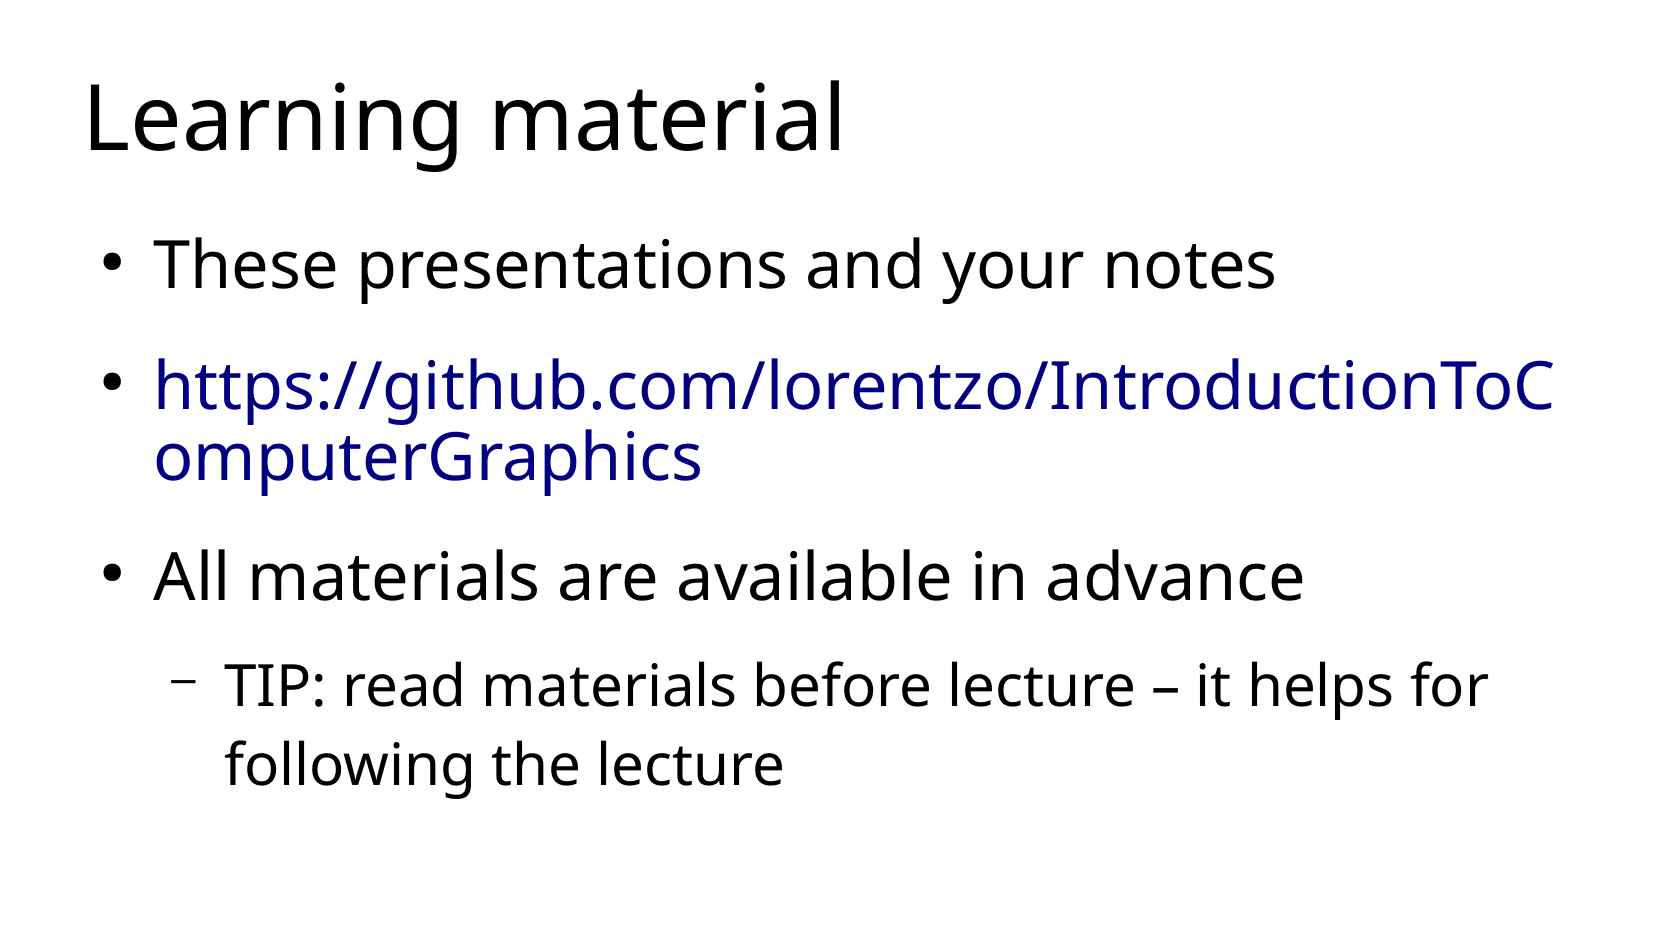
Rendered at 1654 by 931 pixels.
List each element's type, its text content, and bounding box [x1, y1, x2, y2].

title Learning material [82, 37, 1571, 193]
list These presentations and your notes https://github.com/lorentzo/IntroductionToComputerGraphics All materials are available in advance TIP: read materials before lecture – it helps for following the lecture [82, 217, 1571, 758]
